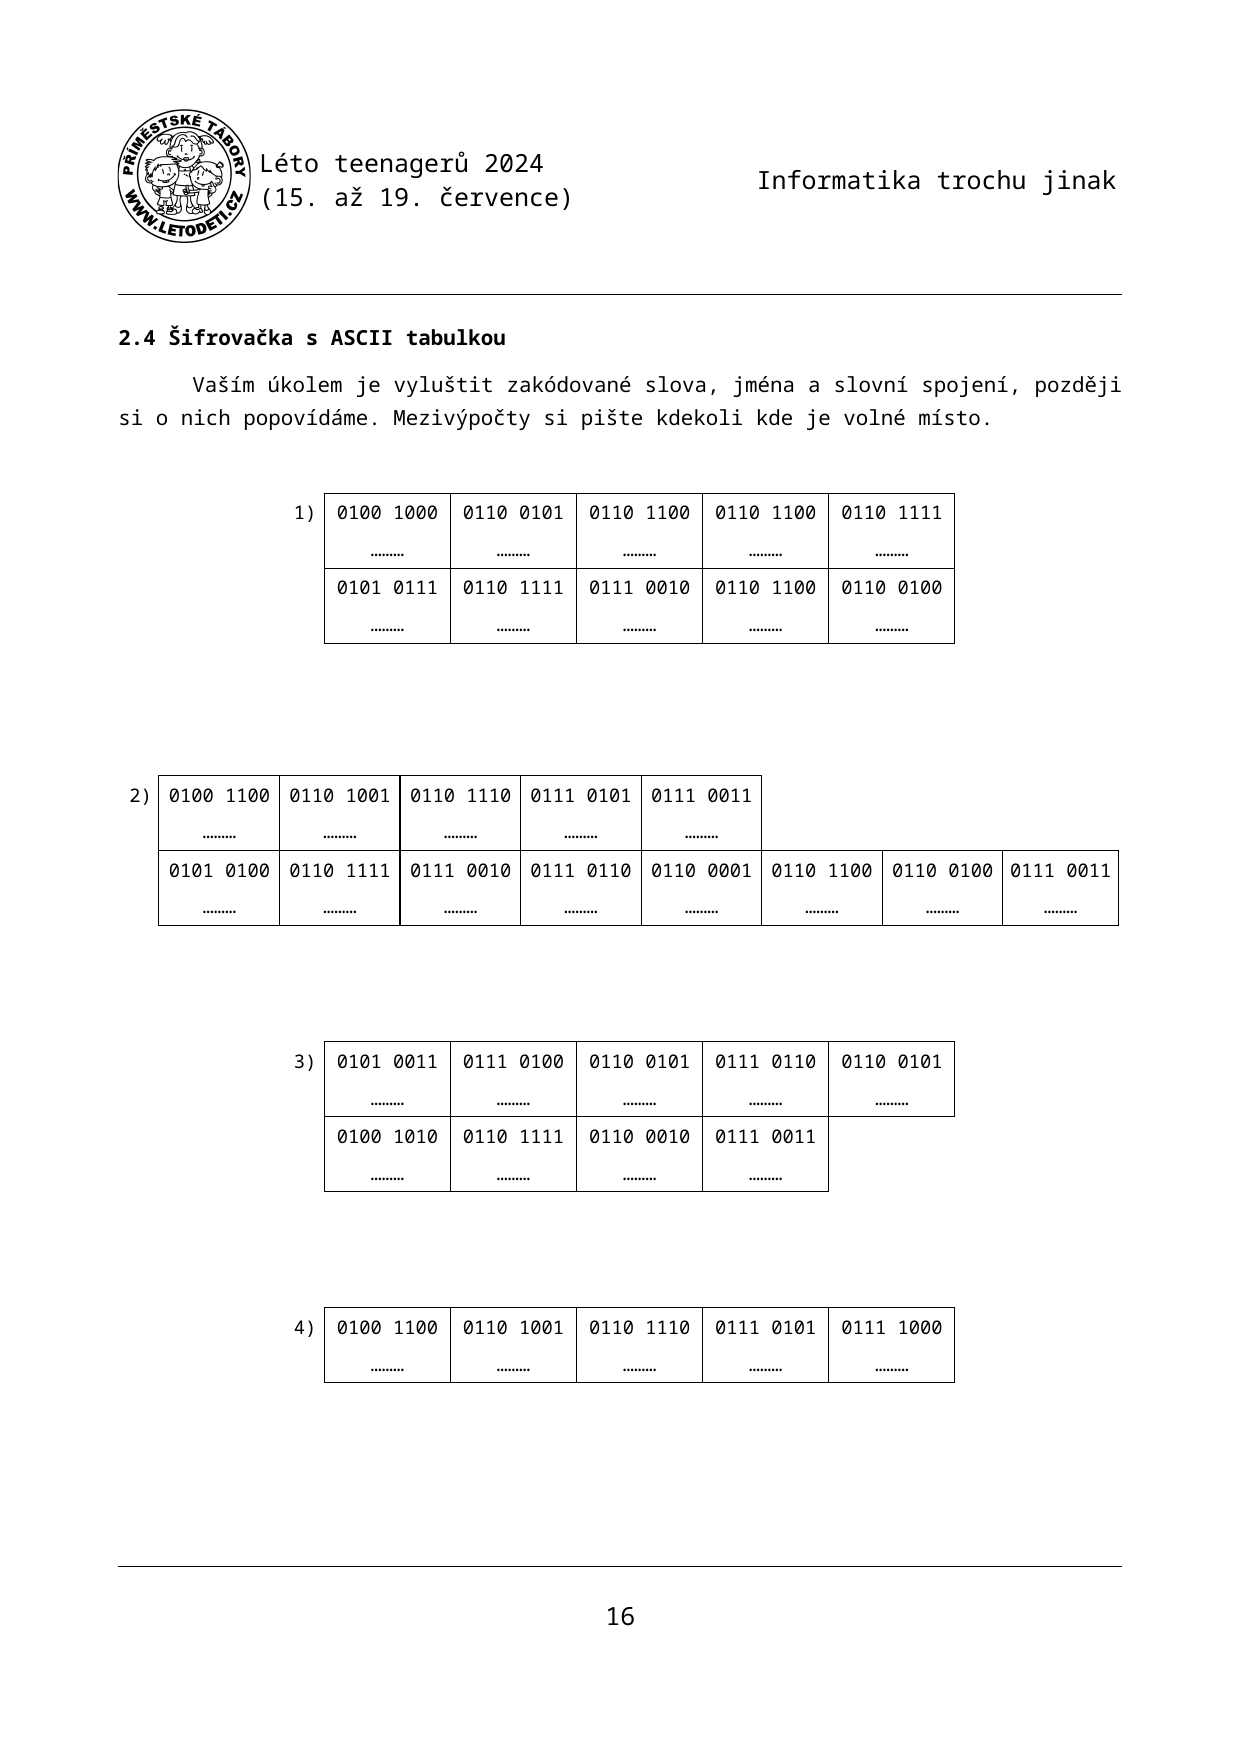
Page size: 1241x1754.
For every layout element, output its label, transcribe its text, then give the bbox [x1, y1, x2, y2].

text Vaším úkolem je vyluštit zakódované slova, jména a slovní spojení, později si o nich popovídáme. Mezivýpočty si pište kdekoli kde je volné místo. [118, 371, 1122, 432]
table_header 0110 1001 [451, 1308, 576, 1345]
picture [117, 107, 251, 243]
table_cell 0100 1010 [325, 1117, 450, 1154]
table_cell ……… [451, 1345, 576, 1382]
table_cell [829, 1154, 955, 1191]
table_header 0110 0101 [451, 494, 576, 531]
table_cell [1003, 813, 1119, 850]
table_header [882, 775, 1003, 813]
table_cell ……… [577, 531, 702, 567]
table_cell ……… [159, 813, 279, 850]
table_cell ……… [642, 888, 761, 925]
table_header 0111 0011 [642, 776, 761, 813]
table_cell [285, 1345, 324, 1382]
table_header 0110 1111 [829, 494, 954, 531]
table_cell ……… [325, 1154, 450, 1191]
table_cell ……… [829, 531, 954, 567]
table_cell [285, 568, 324, 606]
table_cell ……… [829, 1079, 954, 1116]
table_cell 0111 0010 [577, 569, 702, 606]
table_header 2) [122, 775, 158, 813]
table_header [1003, 775, 1119, 813]
table_cell ……… [280, 813, 399, 850]
table_cell [762, 813, 882, 850]
table_header 0111 0101 [703, 1308, 828, 1345]
table_cell ……… [325, 531, 450, 567]
table_cell ……… [883, 888, 1002, 925]
table_header 1) [285, 493, 324, 531]
table_cell ……… [325, 606, 450, 642]
table_header 4) [285, 1307, 324, 1345]
table_cell [122, 813, 158, 850]
table_cell [285, 1079, 324, 1116]
table_cell [882, 813, 1003, 850]
table_cell ……… [451, 1154, 576, 1191]
table_cell ……… [577, 1154, 702, 1191]
table_header 0111 1000 [829, 1308, 954, 1345]
table_cell [285, 606, 324, 642]
table_cell ……… [703, 606, 828, 642]
table_cell ……… [703, 1154, 828, 1191]
table_cell ……… [401, 888, 520, 925]
table_cell ……… [829, 1345, 954, 1382]
table_cell 0110 0100 [883, 851, 1002, 888]
text 2.4 Šifrovačka s ASCII tabulkou [118, 323, 1122, 352]
table_cell ……… [451, 606, 576, 642]
table_cell 0101 0111 [325, 569, 450, 606]
table_cell 0110 0001 [642, 851, 761, 888]
table_cell ……… [521, 813, 641, 850]
table_header 0110 1100 [703, 494, 828, 531]
table_cell ……… [762, 888, 882, 925]
table_cell ……… [577, 1345, 702, 1382]
table_cell ……… [521, 888, 641, 925]
table_cell 0111 0010 [401, 851, 520, 888]
table_header 0111 0101 [521, 776, 641, 813]
table_cell ……… [1003, 888, 1118, 925]
table_header 0110 1100 [577, 494, 702, 531]
table_cell ……… [325, 1345, 450, 1382]
table_header 0101 0011 [325, 1042, 450, 1079]
table_cell ……… [703, 531, 828, 567]
table_cell ……… [577, 606, 702, 642]
table_cell 0110 1100 [762, 851, 882, 888]
table_header 0110 0101 [577, 1042, 702, 1079]
table_cell ……… [401, 813, 520, 850]
table_cell ……… [642, 813, 761, 850]
table_cell 0110 1111 [280, 851, 399, 888]
table_cell 0110 1100 [703, 569, 828, 606]
table_header 0111 0110 [703, 1042, 828, 1079]
table_cell 0110 1111 [451, 569, 576, 606]
table_header 0110 0101 [829, 1042, 954, 1079]
table_header 0111 0100 [451, 1042, 576, 1079]
table_cell [285, 1154, 324, 1191]
table_header 0100 1100 [325, 1308, 450, 1345]
table_cell 0110 1111 [451, 1117, 576, 1154]
table_cell [285, 1116, 324, 1154]
table_header 0110 1110 [577, 1308, 702, 1345]
table_cell ……… [280, 888, 399, 925]
table_cell 0111 0110 [521, 851, 641, 888]
table_cell 0110 0010 [577, 1117, 702, 1154]
table_cell ……… [703, 1345, 828, 1382]
table_cell ……… [577, 1079, 702, 1116]
table_cell ……… [703, 1079, 828, 1116]
table_cell [122, 850, 158, 888]
table_cell [285, 531, 324, 567]
table_cell 0110 0100 [829, 569, 954, 606]
table_cell ……… [451, 1079, 576, 1116]
table_cell [829, 1117, 955, 1154]
table_header 3) [285, 1041, 324, 1079]
table_header 0110 1001 [280, 776, 399, 813]
table_cell ……… [159, 888, 279, 925]
table_cell ……… [325, 1079, 450, 1116]
table_header [762, 775, 882, 813]
table_header 0100 1100 [159, 776, 279, 813]
table_header 0110 1110 [401, 776, 520, 813]
table_cell 0101 0100 [159, 851, 279, 888]
table_cell ……… [829, 606, 954, 642]
table_cell [122, 888, 158, 925]
table_header 0100 1000 [325, 494, 450, 531]
table_cell 0111 0011 [1003, 851, 1118, 888]
table_cell ……… [451, 531, 576, 567]
table_cell 0111 0011 [703, 1117, 828, 1154]
